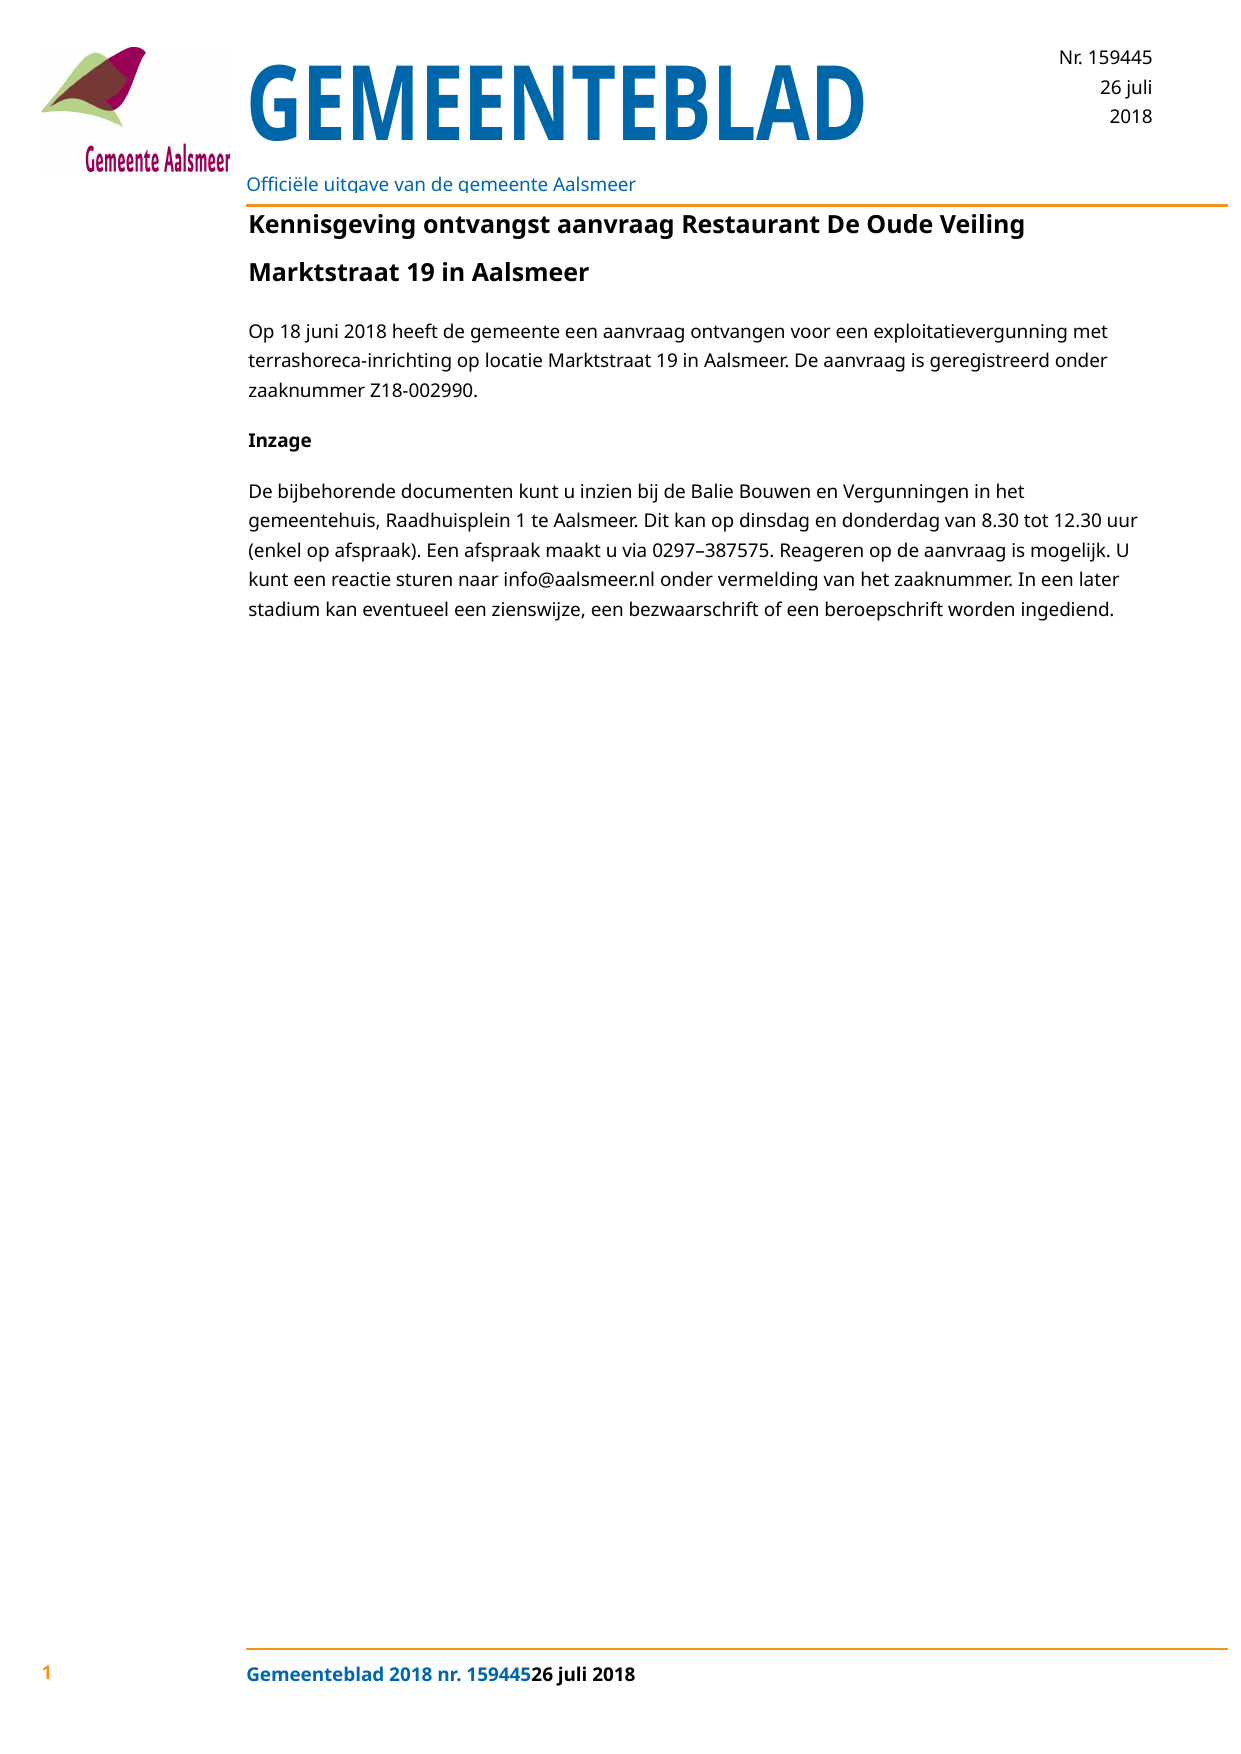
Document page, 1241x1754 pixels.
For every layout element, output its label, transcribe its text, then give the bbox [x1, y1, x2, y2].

picture [41, 47, 231, 172]
text De bijbehorende documenten kunt u inzien bij de Balie Bouwen en Vergunningen in het gemeentehuis, Raadhuisplein 1 te Aalsmeer. Dit kan op dinsdag en donderdag van 8.30 tot 12.30 uur (enkel op afspraak). Een afspraak maakt u via 0297–387575. Reageren op de aanvraag is mogelijk. U kunt een reactie sturen naar info@aalsmeer.nl onder vermelding van het zaaknummer. In een later stadium kan eventueel een zienswijze, een bezwaarschrift of een beroepschrift worden ingediend. [248, 478, 1152, 622]
text Kennisgeving ontvangst aanvraag Restaurant De Oude Veiling Marktstraat 19 in Aalsmeer [248, 207, 1152, 288]
text Inzage [248, 427, 1152, 453]
text Op 18 juni 2018 heeft de gemeente een aanvraag ontvangen voor een exploitatievergunning met terrashoreca-inrichting op locatie Marktstraat 19 in Aalsmeer. De aanvraag is geregistreerd onder zaaknummer Z18-002990. [248, 318, 1152, 403]
